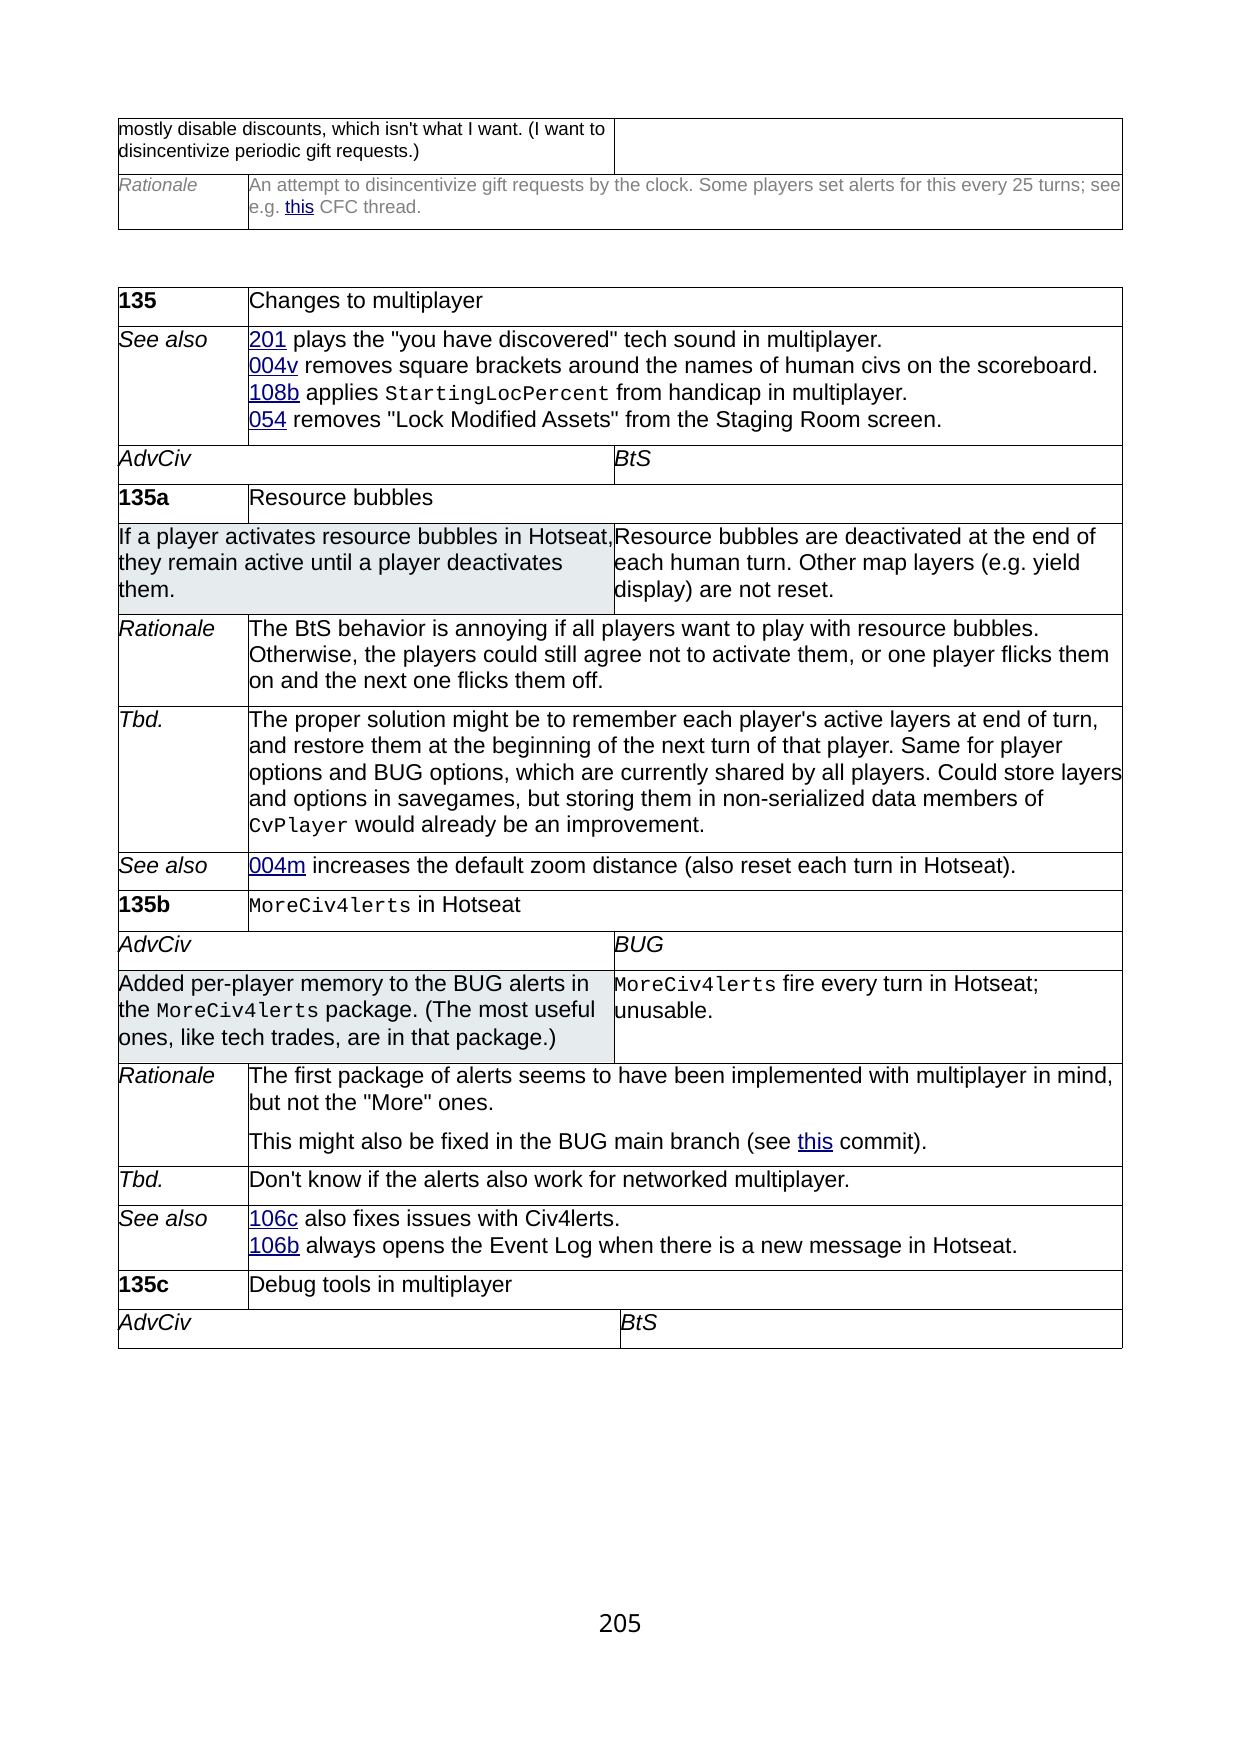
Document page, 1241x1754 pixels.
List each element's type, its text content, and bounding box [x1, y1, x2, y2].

table_cell AdvCiv [119, 1310, 620, 1348]
table_cell Rationale [119, 615, 248, 706]
table_cell An attempt to disincentivize gift requests by the clock. Some players set alerts for this every 25 turns; see e.g. this CFC thread. [249, 175, 1122, 229]
table_cell Rationale [119, 175, 248, 229]
table_cell Resource bubbles [249, 485, 1122, 523]
table_cell AdvCiv [119, 446, 614, 484]
table_cell BtS [621, 1310, 1122, 1348]
table_cell 004m increases the default zoom distance (also reset each turn in Hotseat). [249, 853, 1122, 890]
table_cell BUG [615, 932, 1122, 969]
table_cell [615, 119, 1122, 174]
table_cell Tbd. [119, 1167, 248, 1205]
table_cell See also [119, 1206, 248, 1270]
table_cell MoreCiv4lerts in Hotseat [249, 891, 1122, 931]
table_cell The proper solution might be to remember each player's active layers at end of turn, and restore them at the beginning of the next turn of that player. Same for player options and BUG options, which are currently shared by all players. Could store layers and options in savegames, but storing them in non-serialized data members of CvPlayer would already be an improvement. [249, 707, 1122, 852]
table_cell Resource bubbles are deactivated at the end of each human turn. Other map layers (e.g. yield display) are not reset. [615, 524, 1122, 614]
table_cell See also [119, 327, 248, 445]
table_cell The first package of alerts seems to have been implemented with multiplayer in mind, but not the "More" ones. This might also be fixed in the BUG main branch (see this commit). [249, 1064, 1122, 1166]
table_cell Rationale [119, 1064, 248, 1166]
table_cell See also [119, 853, 248, 890]
table_cell 135b [119, 891, 248, 931]
table_cell mostly disable discounts, which isn't what I want. (I want to disincentivize periodic gift requests.) [119, 119, 614, 174]
table_cell AdvCiv [119, 932, 614, 969]
table_cell Debug tools in multiplayer [249, 1271, 1122, 1309]
table_cell Don't know if the alerts also work for networked multiplayer. [249, 1167, 1122, 1205]
table_cell MoreCiv4lerts fire every turn in Hotseat; unusable. [615, 971, 1122, 1062]
table_cell The BtS behavior is annoying if all players want to play with resource bubbles. Otherwise, the players could still agree not to activate them, or one player flicks them on and the next one flicks them off. [249, 615, 1122, 706]
table_header Changes to multiplayer [249, 288, 1122, 326]
table_cell 135a [119, 485, 248, 523]
table_cell 106c also fixes issues with Civ4lerts. 106b always opens the Event Log when there is a new message in Hotseat. [249, 1206, 1122, 1270]
table_cell Added per-player memory to the BUG alerts in the MoreCiv4lerts package. (The most useful ones, like tech trades, are in that package.) [119, 971, 614, 1062]
table_cell Tbd. [119, 707, 248, 852]
table_cell 201 plays the "you have discovered" tech sound in multiplayer. 004v removes square brackets around the names of human civs on the scoreboard. 108b applies StartingLocPercent from handicap in multiplayer. 054 removes "Lock Modified Assets" from the Staging Room screen. [249, 327, 1122, 445]
table_cell 135c [119, 1271, 248, 1309]
table_cell If a player activates resource bubbles in Hotseat, they remain active until a player deactivates them. [119, 524, 614, 614]
table_header 135 [119, 288, 248, 326]
table_cell BtS [615, 446, 1122, 484]
